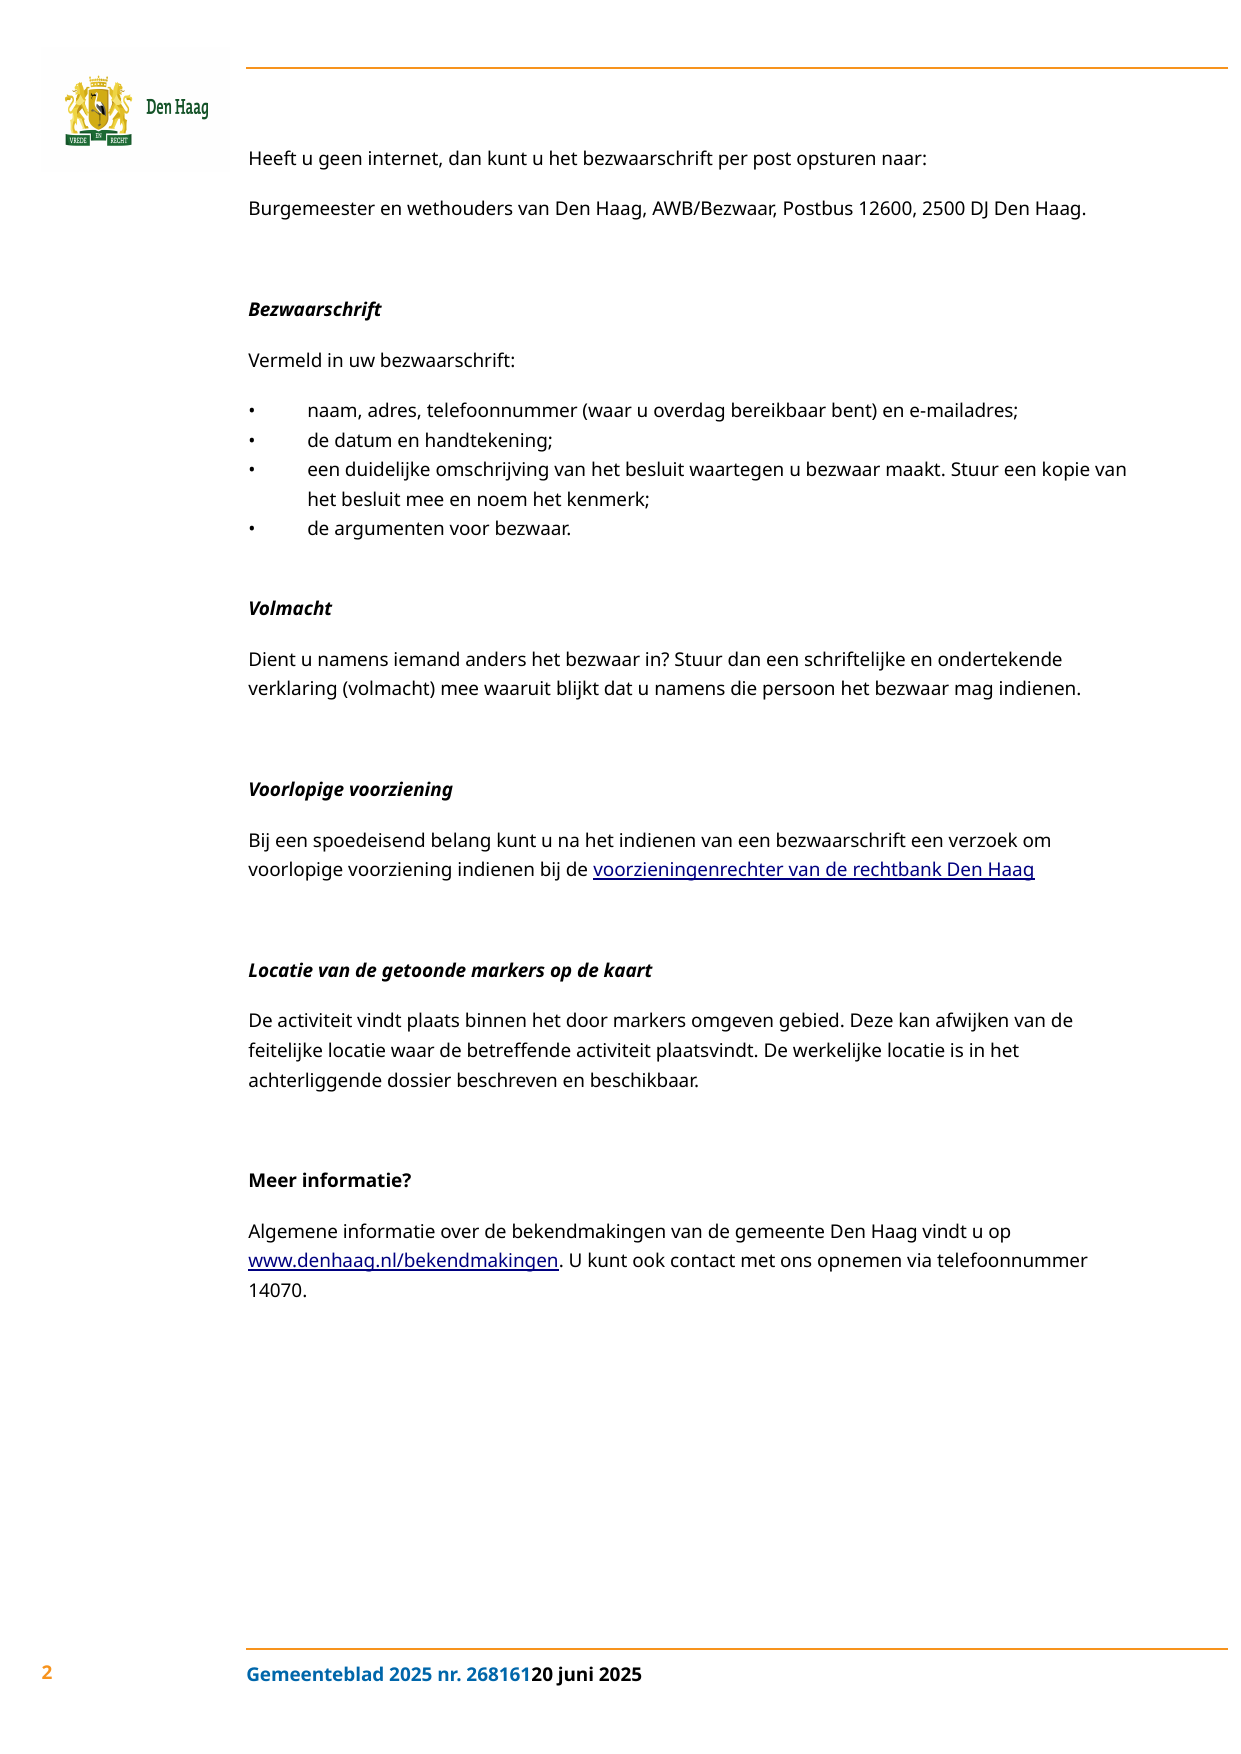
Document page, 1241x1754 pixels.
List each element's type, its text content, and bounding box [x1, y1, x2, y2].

text Meer informatie? [248, 1168, 1152, 1193]
picture [41, 47, 231, 172]
text Locatie van de getoonde markers op de kaart [248, 957, 1152, 983]
text Volmacht [248, 596, 1152, 621]
text Dient u namens iemand anders het bezwaar in? Stuur dan een schriftelijke en ondertekende verklaring (volmacht) mee waaruit blijkt dat u namens die persoon het bezwaar mag indienen. [248, 646, 1152, 701]
text De activiteit vindt plaats binnen het door markers omgeven gebied. Deze kan afwijken van de feitelijke locatie waar de betreffende activiteit plaatsvindt. De werkelijke locatie is in het achterliggende dossier beschreven en beschikbaar. [248, 1008, 1152, 1093]
text Vermeld in uw bezwaarschrift: [248, 347, 1152, 373]
text Voorlopige voorziening [248, 776, 1152, 802]
list de datum en handtekening; [248, 427, 1152, 453]
text Algemene informatie over de bekendmakingen van de gemeente Den Haag vindt u op www.denhaag.nl/bekendmakingen. U kunt ook contact met ons opnemen via telefoonnummer 14070. [248, 1218, 1152, 1303]
text Heeft u geen internet, dan kunt u het bezwaarschrift per post opsturen naar: [248, 145, 1152, 171]
list de argumenten voor bezwaar. [248, 516, 1152, 541]
text Bezwaarschrift [248, 296, 1152, 322]
list een duidelijke omschrijving van het besluit waartegen u bezwaar maakt. Stuur een kopie van het besluit mee en noem het kenmerk; [248, 456, 1152, 512]
list naam, adres, telefoonnummer (waar u overdag bereikbaar bent) en e-mailadres; [248, 397, 1152, 423]
text Burgemeester en wethouders van Den Haag, AWB/Bezwaar, Postbus 12600, 2500 DJ Den Haag. [248, 196, 1152, 221]
text Bij een spoedeisend belang kunt u na het indienen van een bezwaarschrift een verzoek om voorlopige voorziening indienen bij de voorzieningenrechter van de rechtbank Den Haag [248, 827, 1152, 882]
